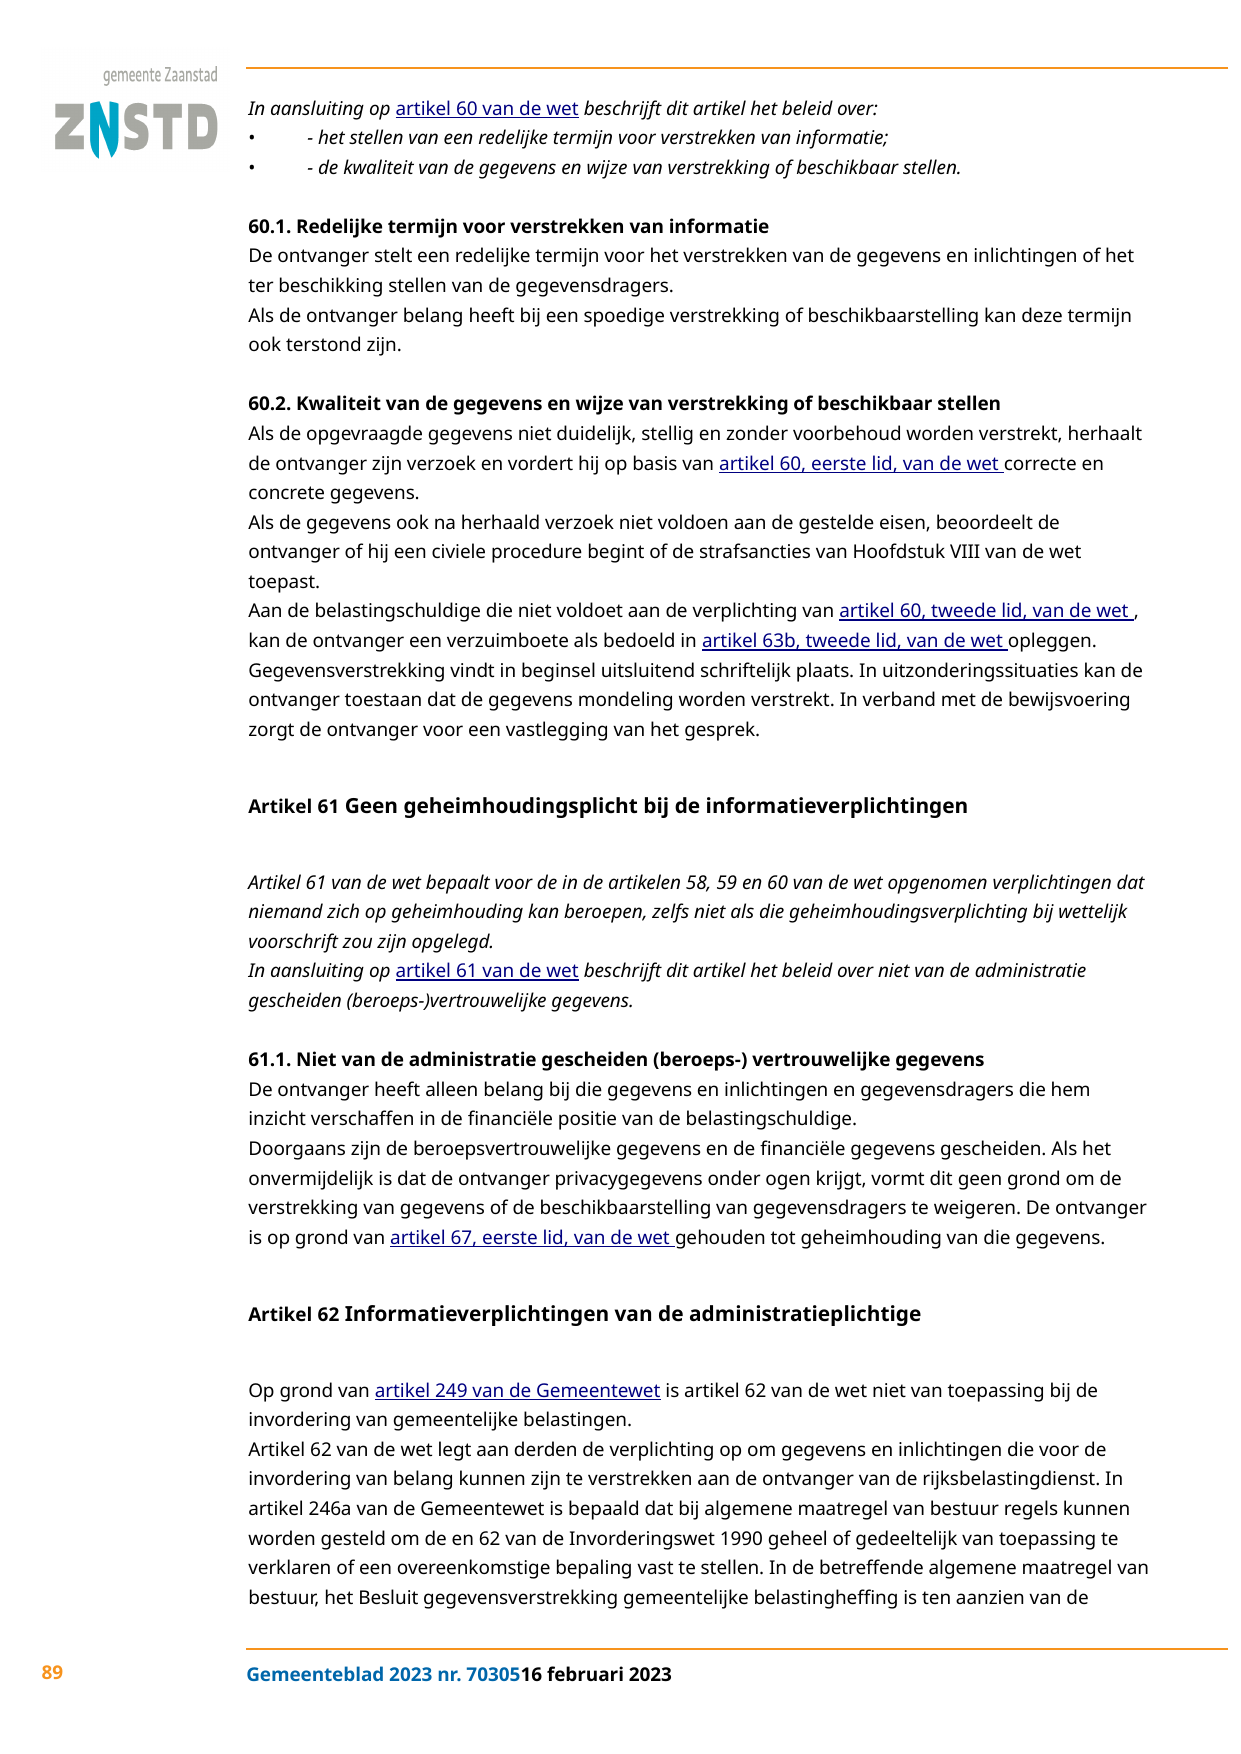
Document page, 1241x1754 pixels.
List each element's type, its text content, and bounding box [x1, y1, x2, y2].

text Artikel 61 Geen geheimhoudingsplicht bij de informatieverplichtingen [248, 791, 1152, 820]
list - het stellen van een redelijke termijn voor verstrekken van informatie; [248, 124, 1152, 150]
text De ontvanger stelt een redelijke termijn voor het verstrekken van de gegevens en inlichtingen of het ter beschikking stellen van de gegevensdragers. [248, 243, 1152, 298]
text 61.1. Niet van de administratie gescheiden (beroeps-) vertrouwelijke gegevens [248, 1046, 1152, 1072]
picture [41, 47, 231, 172]
text Artikel 61 van de wet bepaalt voor de in de artikelen 58, 59 en 60 van de wet opgenomen verplichtingen dat niemand zich op geheimhouding kan beroepen, zelfs niet als die geheimhoudingsverplichting bij wettelijk voorschrift zou zijn opgelegd. [248, 869, 1152, 954]
text In aansluiting op artikel 61 van de wet beschrijft dit artikel het beleid over niet van de administratie gescheiden (beroeps-)vertrouwelijke gegevens. [248, 958, 1152, 1013]
text Doorgaans zijn de beroepsvertrouwelijke gegevens en de financiële gegevens gescheiden. Als het onvermijdelijk is dat de ontvanger privacygegevens onder ogen krijgt, vormt dit geen grond om de verstrekking van gegevens of de beschikbaarstelling van gegevensdragers te weigeren. De ontvanger is op grond van artikel 67, eerste lid, van de wet gehouden tot geheimhouding van die gegevens. [248, 1135, 1152, 1250]
text Als de opgevraagde gegevens niet duidelijk, stellig en zonder voorbehoud worden verstrekt, herhaalt de ontvanger zijn verzoek en vordert hij op basis van artikel 60, eerste lid, van de wet correcte en concrete gegevens. [248, 420, 1152, 505]
text De ontvanger heeft alleen belang bij die gegevens en inlichtingen en gegevensdragers die hem inzicht verschaffen in de financiële positie van de belastingschuldige. [248, 1076, 1152, 1131]
text Gegevensverstrekking vindt in beginsel uitsluitend schriftelijk plaats. In uitzonderingssituaties kan de ontvanger toestaan dat de gegevens mondeling worden verstrekt. In verband met de bewijsvoering zorgt de ontvanger voor een vastlegging van het gesprek. [248, 657, 1152, 742]
text 60.1. Redelijke termijn voor verstrekken van informatie [248, 213, 1152, 239]
text Artikel 62 Informatieverplichtingen van de administratieplichtige [248, 1299, 1152, 1328]
text Artikel 62 van de wet legt aan derden de verplichting op om gegevens en inlichtingen die voor de invordering van belang kunnen zijn te verstrekken aan de ontvanger van de rijksbelastingdienst. In artikel 246a van de Gemeentewet is bepaald dat bij algemene maatregel van bestuur regels kunnen worden gesteld om de en 62 van de Invorderingswet 1990 geheel of gedeeltelijk van toepassing te verklaren of een overeenkomstige bepaling vast te stellen. In de betreffende algemene maatregel van bestuur, het Besluit gegevensverstrekking gemeentelijke belastingheffing is ten aanzien van de [248, 1436, 1152, 1610]
text Als de gegevens ook na herhaald verzoek niet voldoen aan de gestelde eisen, beoordeelt de ontvanger of hij een civiele procedure begint of de strafsancties van Hoofdstuk VIII van de wet toepast. [248, 509, 1152, 594]
text In aansluiting op artikel 60 van de wet beschrijft dit artikel het beleid over: [248, 95, 1152, 121]
text Als de ontvanger belang heeft bij een spoedige verstrekking of beschikbaarstelling kan deze termijn ook terstond zijn. [248, 302, 1152, 357]
text 60.2. Kwaliteit van de gegevens en wijze van verstrekking of beschikbaar stellen [248, 391, 1152, 416]
list - de kwaliteit van de gegevens en wijze van verstrekking of beschikbaar stellen. [248, 154, 1152, 180]
text Op grond van artikel 249 van de Gemeentewet is artikel 62 van de wet niet van toepassing bij de invordering van gemeentelijke belastingen. [248, 1377, 1152, 1432]
text Aan de belastingschuldige die niet voldoet aan de verplichting van artikel 60, tweede lid, van de wet , kan de ontvanger een verzuimboete als bedoeld in artikel 63b, tweede lid, van de wet opleggen. [248, 598, 1152, 653]
